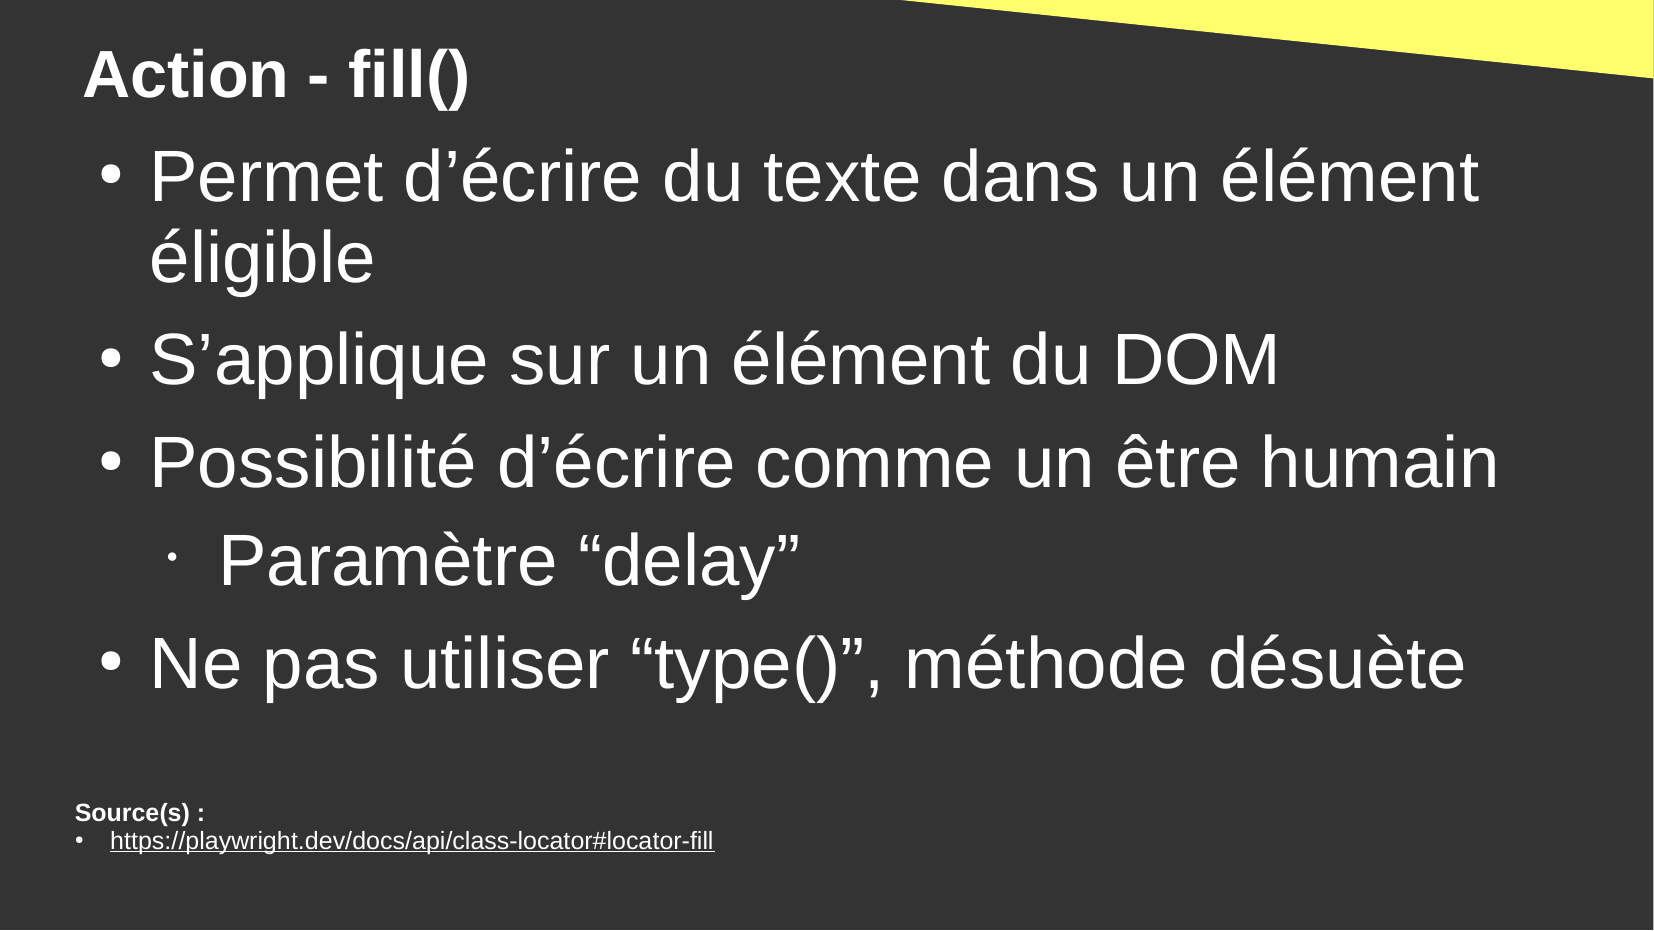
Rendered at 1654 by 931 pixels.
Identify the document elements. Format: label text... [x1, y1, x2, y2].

list Permet d’écrire du texte dans un élément éligible S’applique sur un élément du DOM Possibilité d’écrire comme un être humain Paramètre “delay” Ne pas utiliser “type()”, méthode désuète [80, 135, 1619, 709]
title Action - fill() [82, 37, 799, 114]
text_box Source(s) : https://playwright.dev/docs/api/class-locator#locator-fill [60, 791, 1546, 919]
text_box [900, 0, 1654, 79]
